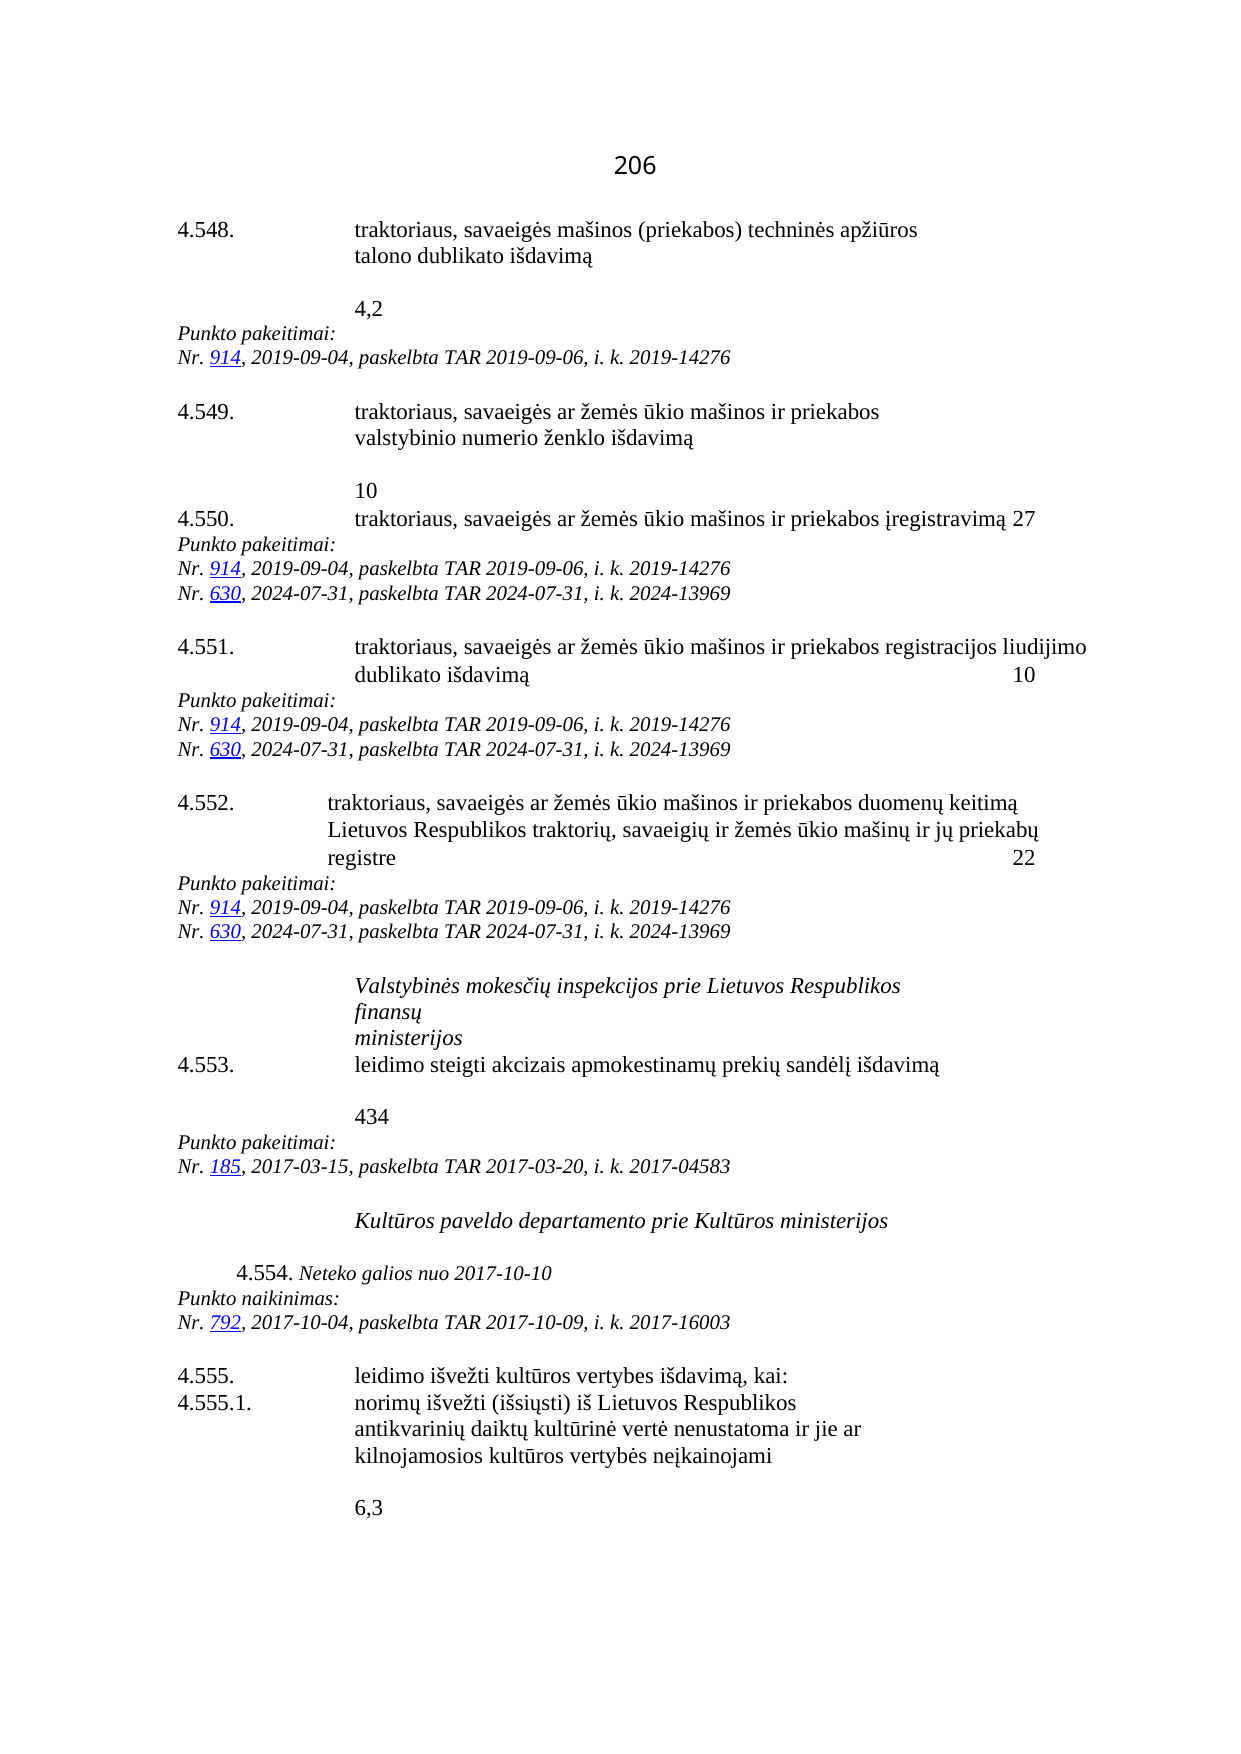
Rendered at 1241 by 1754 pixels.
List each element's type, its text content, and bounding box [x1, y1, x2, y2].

text Punkto pakeitimai: [177, 1130, 1092, 1154]
text Nr. 630, 2024-07-31, paskelbta TAR 2024-07-31, i. k. 2024-13969 [177, 736, 1092, 761]
text valstybinio numerio ženklo išdavimą 10 [354, 424, 945, 503]
text Nr. 914, 2019-09-04, paskelbta TAR 2019-09-06, i. k. 2019-14276 [177, 712, 1092, 736]
text Punkto pakeitimai: [177, 688, 1092, 712]
text Punkto pakeitimai: [177, 532, 1092, 556]
text Valstybinės mokesčių inspekcijos prie Lietuvos Respublikos finansų ministerijos [354, 972, 945, 1051]
text 4.550. traktoriaus, savaeigės ar žemės ūkio mašinos ir priekabos įregistravimą 27 [177, 503, 1092, 532]
text 4.555.1. norimų išvežti (išsiųsti) iš Lietuvos Respublikos antikvarinių daiktų kultūrinė vertė nenustatoma ir jie ar kilnojamosios kultūros vertybės neįkainojami 6,3 [177, 1389, 871, 1521]
text 4.548. traktoriaus, savaeigės mašinos (priekabos) techninės apžiūros talono dublikato išdavimą 4,2 [177, 216, 945, 321]
text 4.555. leidimo išvežti kultūros vertybes išdavimą, kai: [177, 1363, 1092, 1389]
text 4.552. traktoriaus, savaeigės ar žemės ūkio mašinos ir priekabos duomenų keitimą Lietuvos Respublikos traktorių, savaeigių ir žemės ūkio mašinų ir jų priekabų registre 22 [177, 789, 1092, 871]
text Kultūros paveldo departamento prie Kultūros ministerijos [354, 1207, 945, 1259]
text Nr. 630, 2024-07-31, paskelbta TAR 2024-07-31, i. k. 2024-13969 [177, 919, 1092, 943]
text Nr. 914, 2019-09-04, paskelbta TAR 2019-09-06, i. k. 2019-14276 [177, 895, 1092, 919]
text Nr. 630, 2024-07-31, paskelbta TAR 2024-07-31, i. k. 2024-13969 [177, 580, 1092, 604]
text 4.554. Neteko galios nuo 2017-10-10 [177, 1259, 1092, 1286]
text 4.553. leidimo steigti akcizais apmokestinamų prekių sandėlį išdavimą 434 [177, 1051, 945, 1130]
text Punkto pakeitimai: [177, 321, 1092, 345]
text Punkto pakeitimai: [177, 871, 1092, 895]
text 4.549. traktoriaus, savaeigės ar žemės ūkio mašinos ir priekabos [177, 398, 945, 424]
text Nr. 914, 2019-09-04, paskelbta TAR 2019-09-06, i. k. 2019-14276 [177, 345, 1092, 369]
text 4.551. traktoriaus, savaeigės ar žemės ūkio mašinos ir priekabos registracijos liudijimo dublikato išdavimą 10 [177, 633, 1092, 688]
text Nr. 914, 2019-09-04, paskelbta TAR 2019-09-06, i. k. 2019-14276 [177, 556, 1092, 580]
text Nr. 792, 2017-10-04, paskelbta TAR 2017-10-09, i. k. 2017-16003 [177, 1310, 1092, 1334]
text Punkto naikinimas: [177, 1286, 1092, 1310]
text Nr. 185, 2017-03-15, paskelbta TAR 2017-03-20, i. k. 2017-04583 [177, 1154, 1092, 1178]
